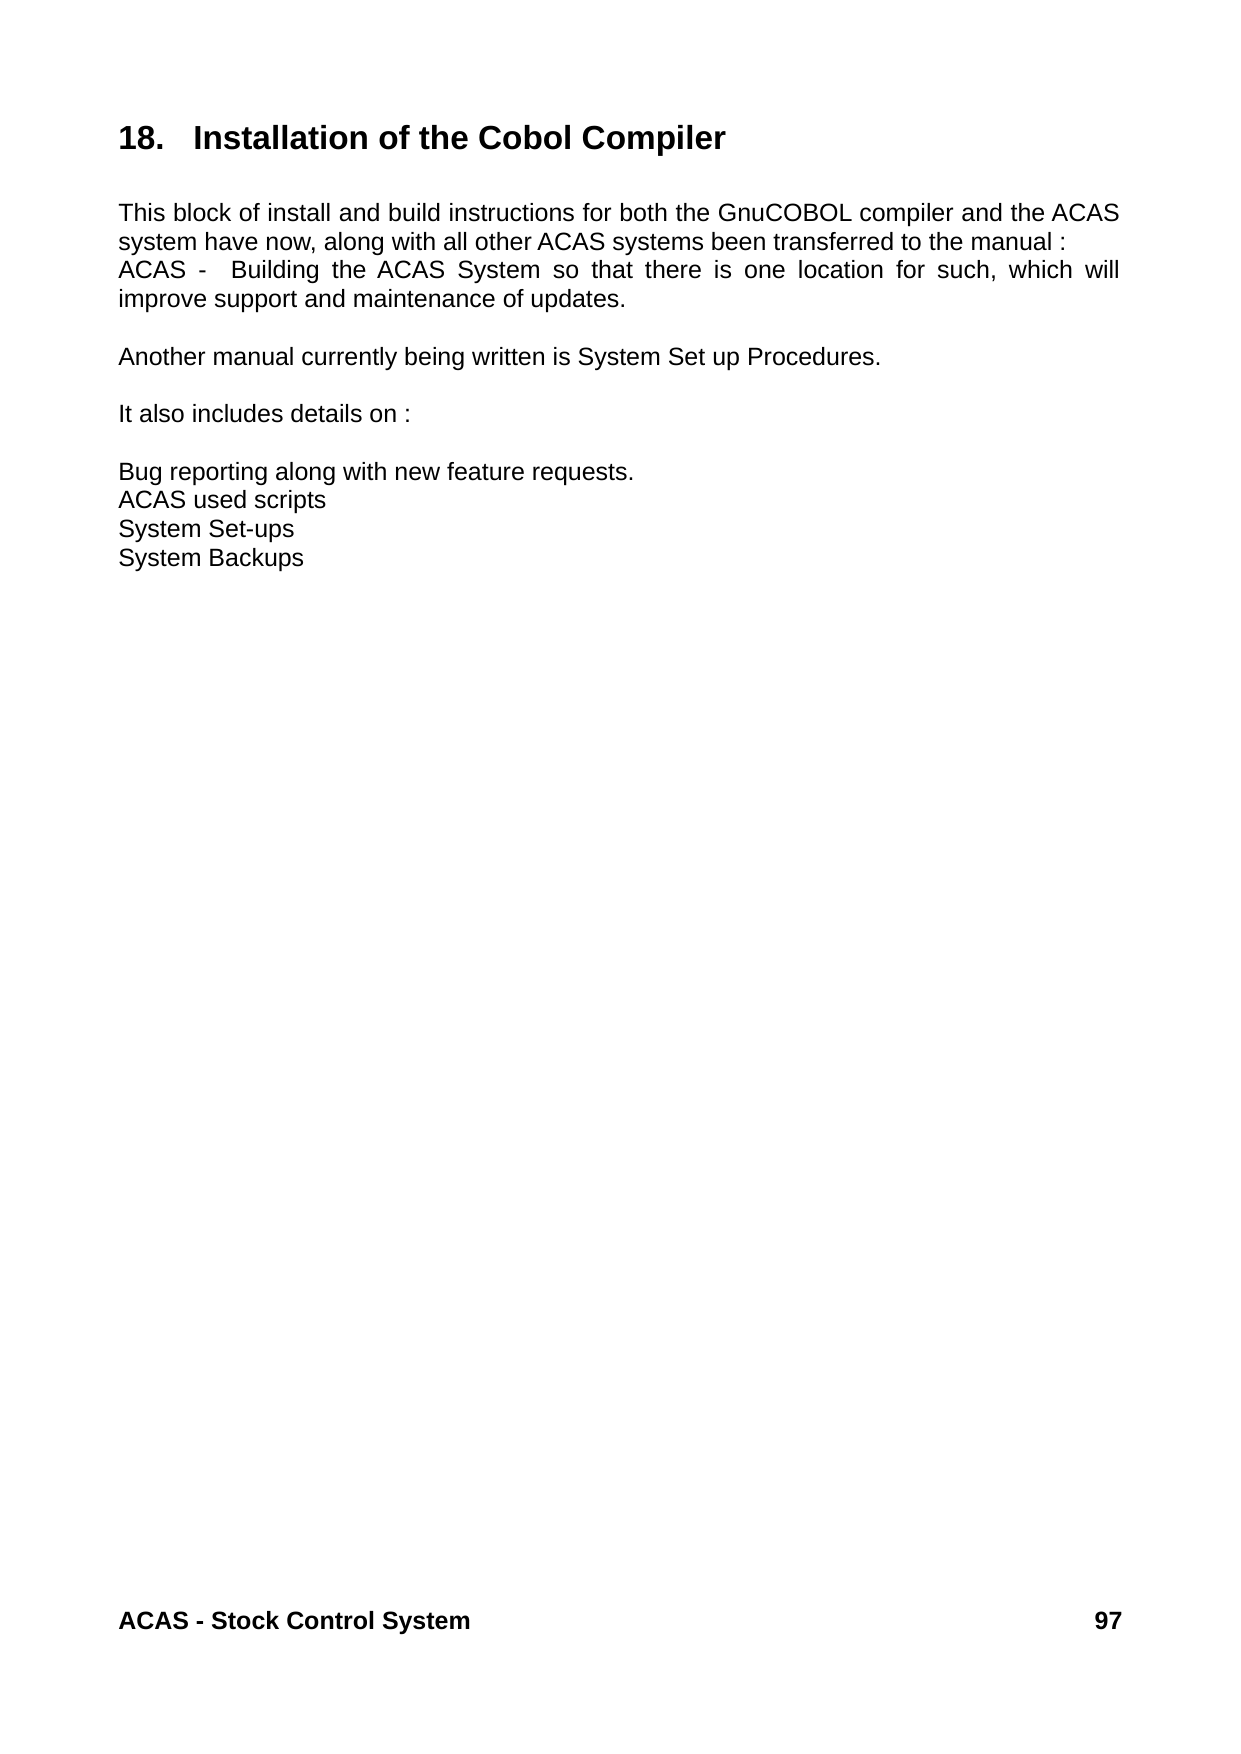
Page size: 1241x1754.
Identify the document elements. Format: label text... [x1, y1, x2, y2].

text ACAS - Building the ACAS System so that there is one location for such, which will improve support and maintenance of updates. [118, 255, 1122, 313]
text System Set-ups [118, 514, 1122, 543]
text ACAS used scripts [118, 485, 1122, 514]
text It also includes details on : [118, 399, 1122, 428]
subtitle Installation of the Cobol Compiler [118, 118, 1122, 157]
text System Backups [118, 543, 1122, 572]
text Another manual currently being written is System Set up Procedures. [118, 342, 1122, 370]
text Bug reporting along with new feature requests. [118, 457, 1122, 485]
text This block of install and build instructions for both the GnuCOBOL compiler and the ACAS system have now, along with all other ACAS systems been transferred to the manual : [118, 198, 1122, 255]
